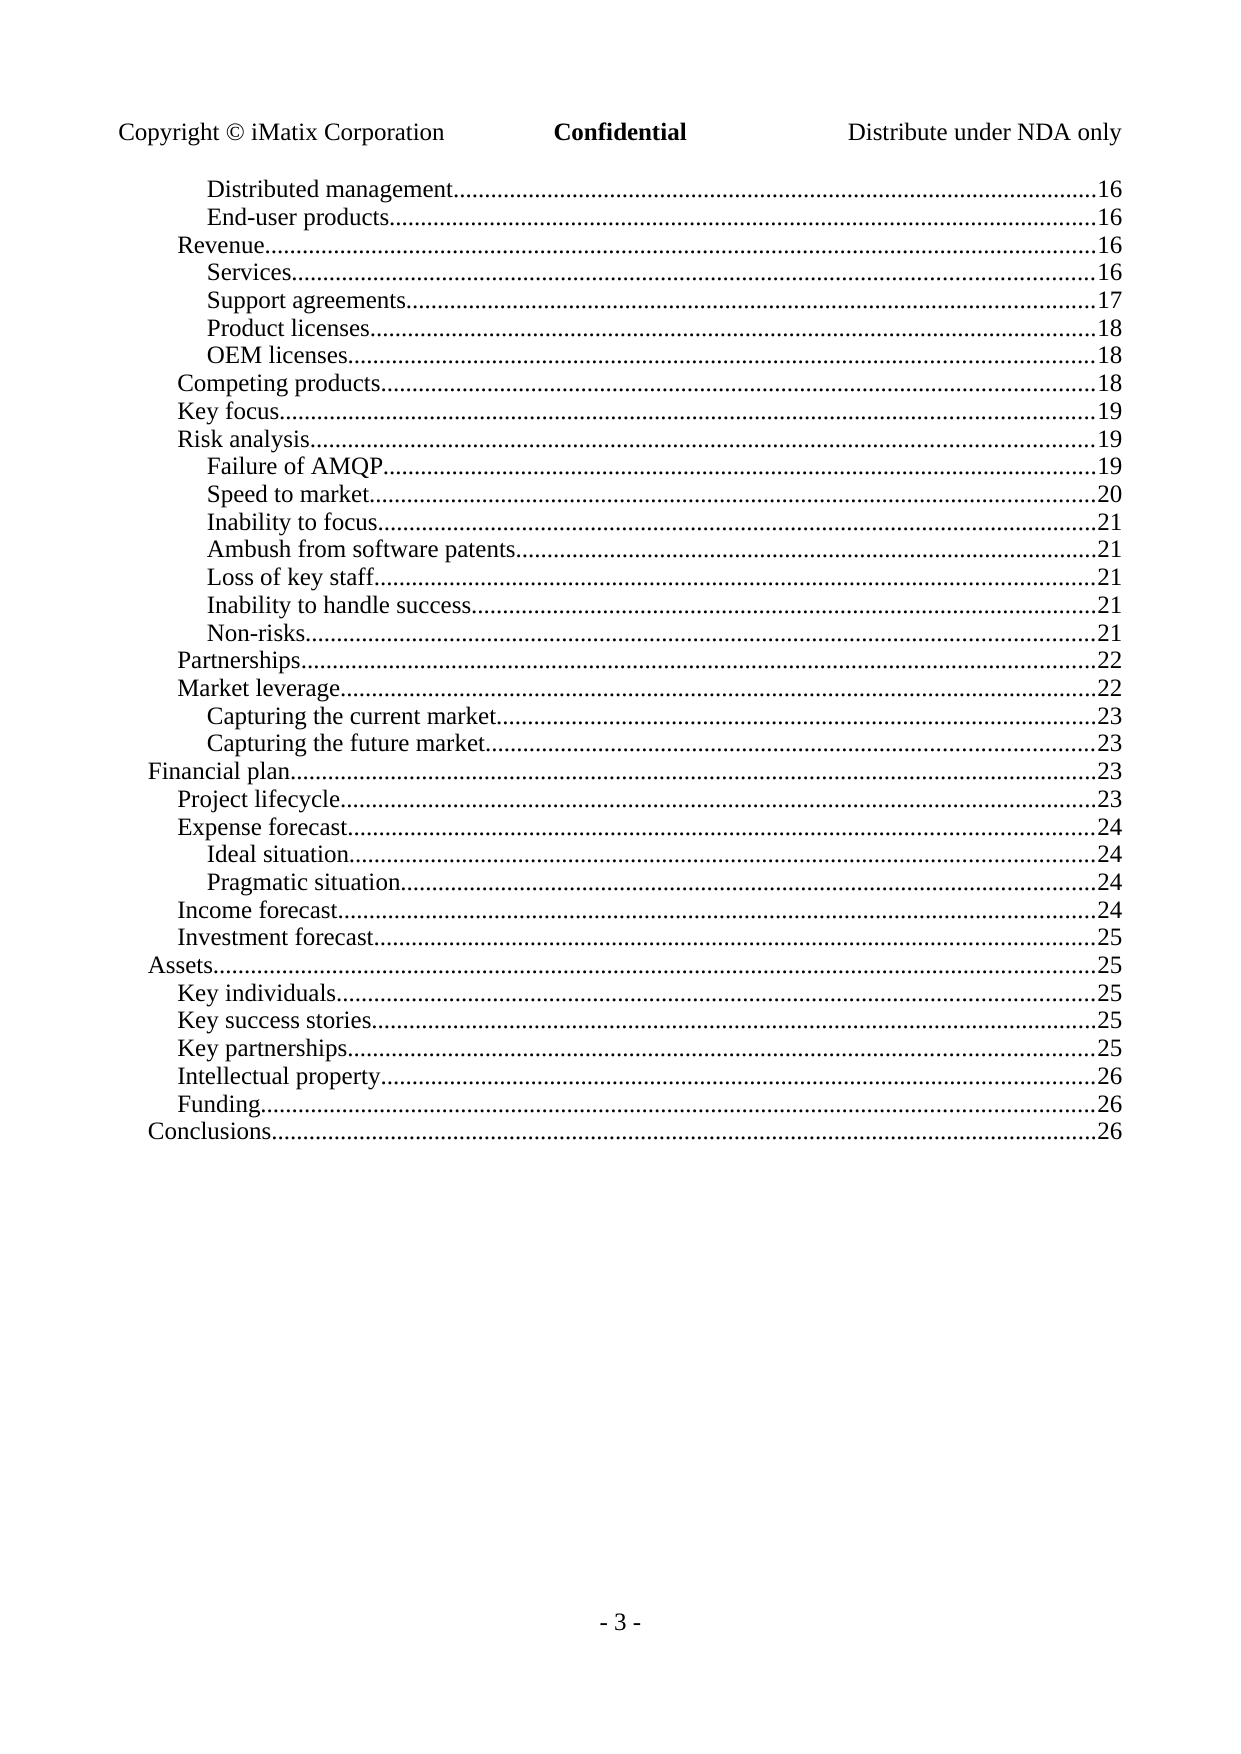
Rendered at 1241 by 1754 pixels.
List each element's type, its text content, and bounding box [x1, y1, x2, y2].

text Support agreements 17 [207, 286, 1122, 314]
text Capturing the future market 23 [207, 729, 1122, 757]
text Funding 26 [177, 1090, 1122, 1117]
text Revenue 16 [177, 231, 1122, 258]
text Investment forecast 25 [177, 923, 1122, 951]
text Pragmatic situation 24 [207, 868, 1122, 896]
text Inability to handle success 21 [207, 591, 1122, 619]
text Income forecast 24 [177, 896, 1122, 923]
text Product licenses 18 [207, 314, 1122, 342]
text Key focus 19 [177, 397, 1122, 425]
text Loss of key staff 21 [207, 563, 1122, 591]
text End-user products 16 [207, 203, 1122, 231]
text Failure of AMQP 19 [207, 452, 1122, 480]
text Financial plan 23 [148, 757, 1122, 785]
text Key partnerships 25 [177, 1034, 1122, 1062]
text Competing products 18 [177, 369, 1122, 397]
text Conclusions 26 [148, 1117, 1122, 1145]
text Risk analysis 19 [177, 425, 1122, 452]
text Capturing the current market 23 [207, 702, 1122, 729]
text Key success stories 25 [177, 1007, 1122, 1034]
text Speed to market 20 [207, 480, 1122, 508]
text Key individuals 25 [177, 979, 1122, 1007]
text Services 16 [207, 258, 1122, 286]
text Market leverage 22 [177, 674, 1122, 702]
text OEM licenses 18 [207, 342, 1122, 369]
text Partnerships 22 [177, 646, 1122, 674]
text Distributed management 16 [207, 175, 1122, 203]
text Ambush from software patents 21 [207, 536, 1122, 563]
text Expense forecast 24 [177, 813, 1122, 840]
text Inability to focus 21 [207, 508, 1122, 536]
text Intellectual property 26 [177, 1062, 1122, 1090]
text Ideal situation 24 [207, 840, 1122, 868]
text Project lifecycle 23 [177, 785, 1122, 813]
text Assets 25 [148, 951, 1122, 979]
text Non-risks 21 [207, 619, 1122, 646]
